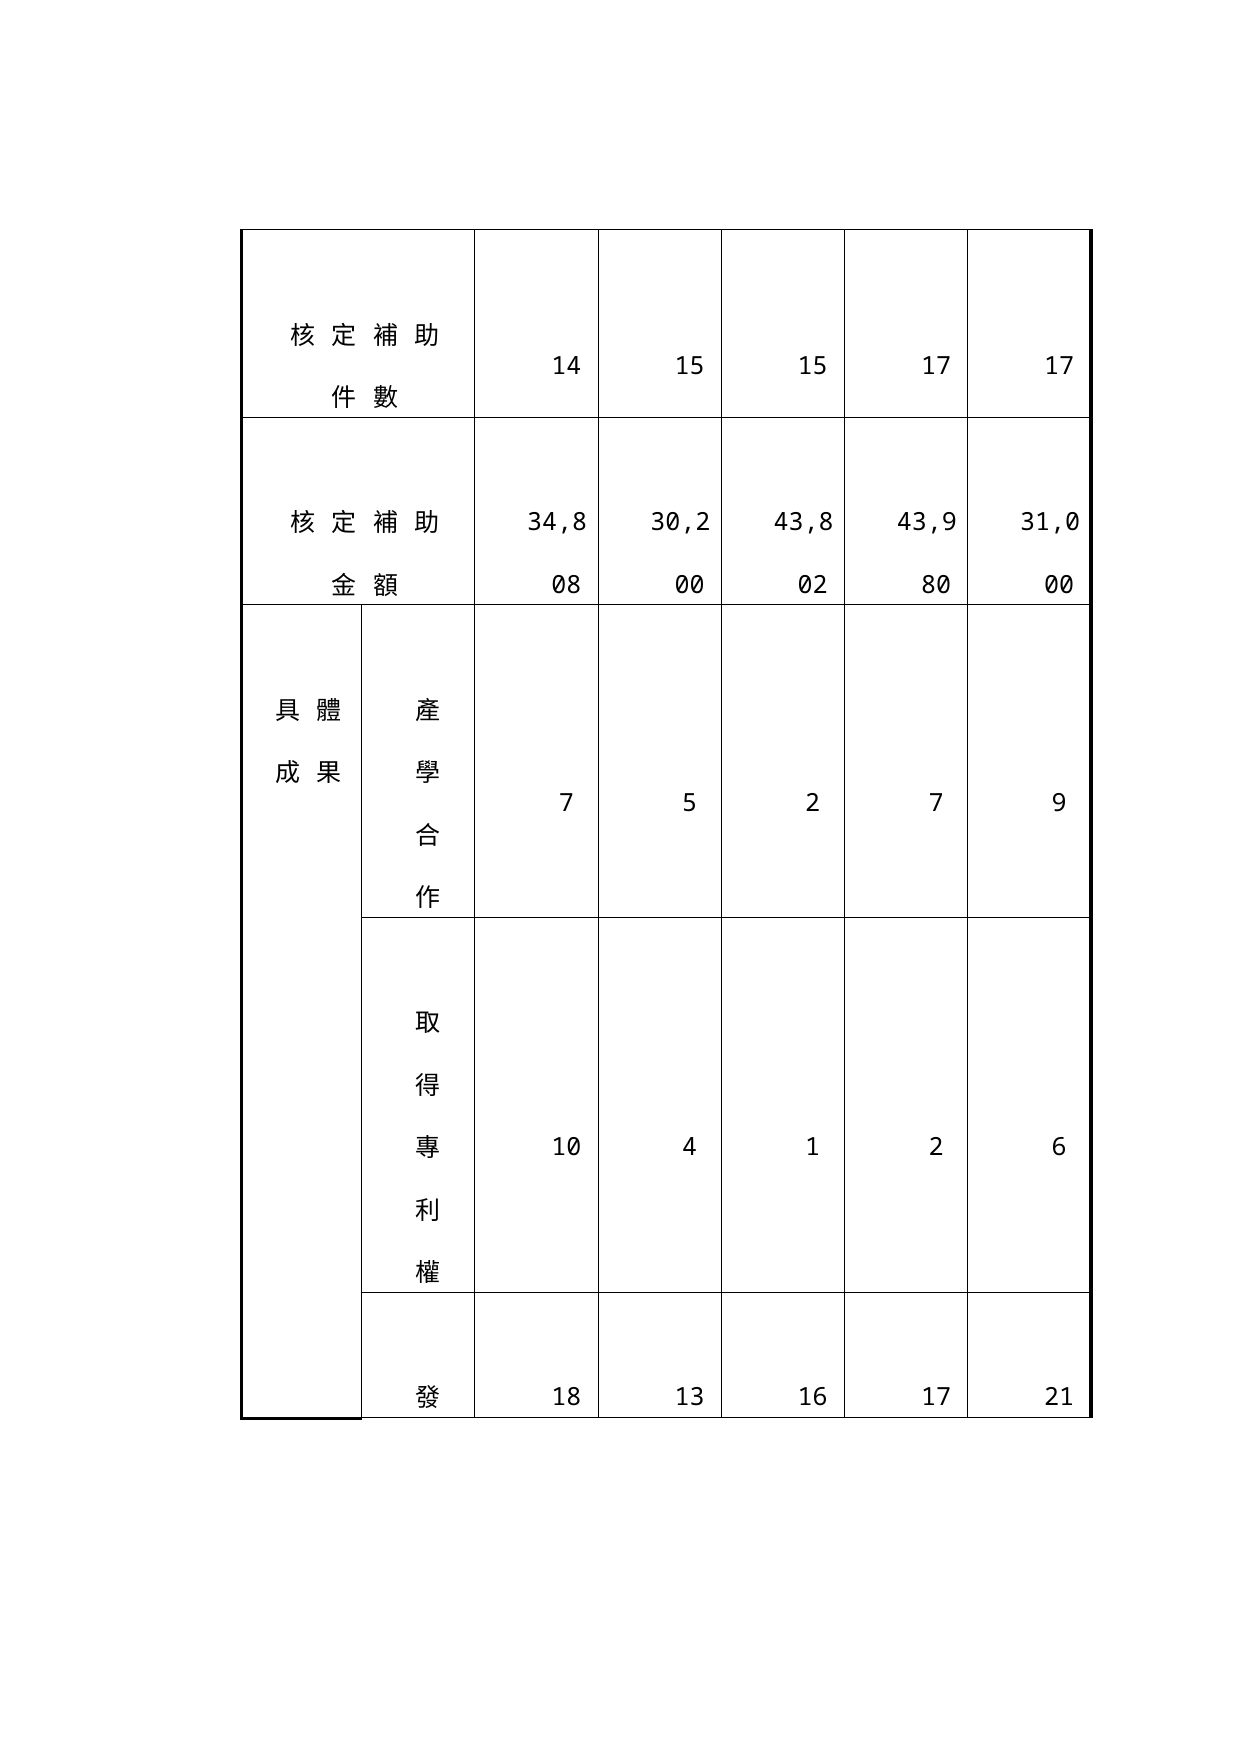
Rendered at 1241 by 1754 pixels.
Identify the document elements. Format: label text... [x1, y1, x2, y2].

table_cell 15 [599, 230, 721, 417]
table_cell 17 [968, 230, 1089, 417]
table_cell 17 [845, 1293, 967, 1417]
table_cell 30,200 [599, 418, 721, 604]
table_cell 9 [968, 605, 1089, 917]
table_cell 2 [722, 605, 844, 917]
table_cell 43,802 [722, 418, 844, 604]
table_cell 4 [599, 918, 721, 1292]
table_cell 15 [722, 230, 844, 417]
table_cell 核定補助件數 [243, 230, 474, 417]
table_cell 2 [845, 918, 967, 1292]
table_cell 產學 合作 [362, 605, 474, 917]
table_cell 34,808 [475, 418, 598, 604]
table_cell 13 [599, 1293, 721, 1417]
table_cell 具體 成果 [243, 605, 361, 1417]
table_cell 43,980 [845, 418, 967, 604]
table_cell 18 [475, 1293, 598, 1417]
table_cell 5 [599, 605, 721, 917]
table_cell 14 [475, 230, 598, 417]
table_cell 16 [722, 1293, 844, 1417]
table_cell 1 [722, 918, 844, 1292]
table_cell 發 [362, 1293, 474, 1417]
table_cell 核定補助金額 [243, 418, 474, 604]
table_cell 10 [475, 918, 598, 1292]
table_cell 7 [845, 605, 967, 917]
table_cell 6 [968, 918, 1089, 1292]
table_cell 17 [845, 230, 967, 417]
table_cell 21 [968, 1293, 1089, 1417]
table_cell 取得專利權 [362, 918, 474, 1292]
table_cell 31,000 [968, 418, 1089, 604]
table_cell 7 [475, 605, 598, 917]
